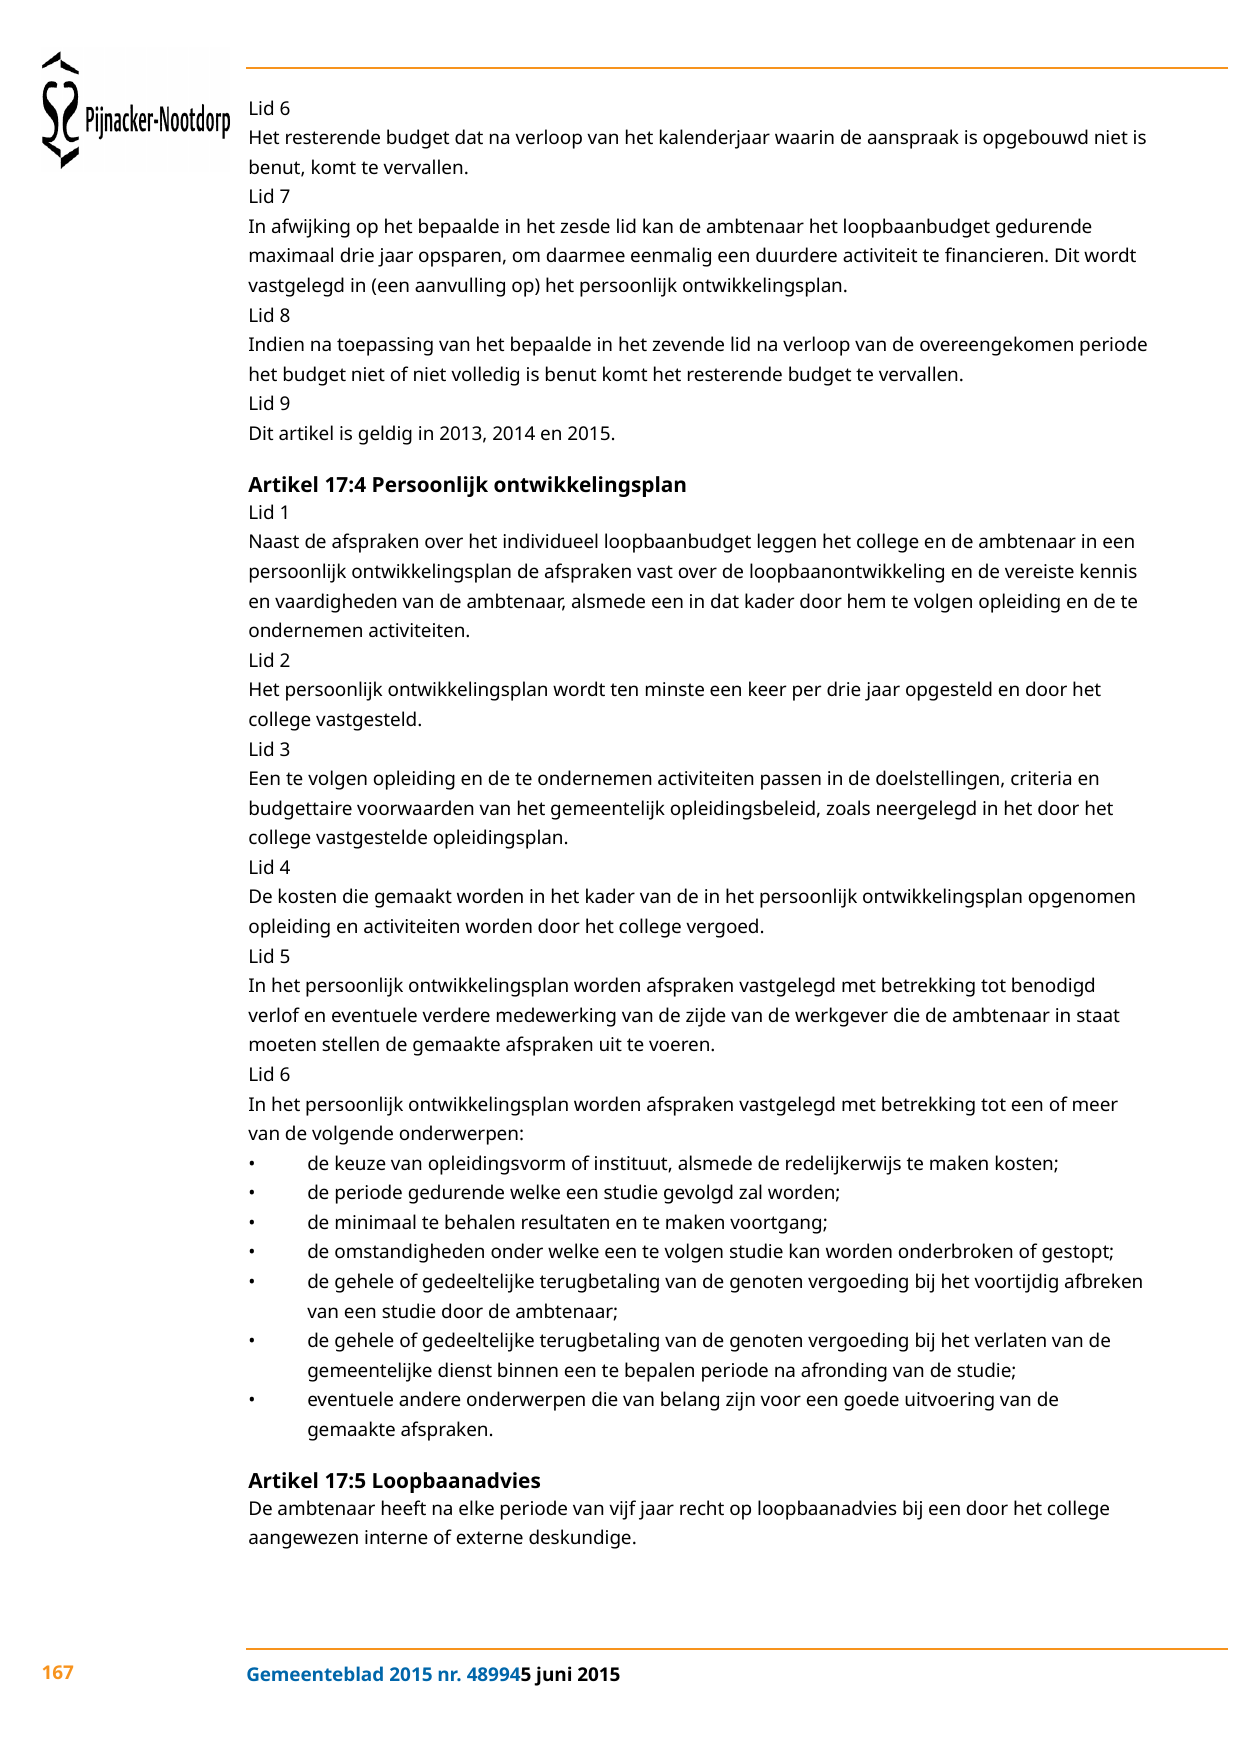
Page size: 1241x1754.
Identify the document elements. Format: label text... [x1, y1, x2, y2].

text Lid 9 [248, 391, 1152, 416]
list de gehele of gedeeltelijke terugbetaling van de genoten vergoeding bij het verlaten van de gemeentelijke dienst binnen een te bepalen periode na afronding van de studie; [248, 1327, 1152, 1383]
text Lid 6 [248, 95, 1152, 121]
text Lid 3 [248, 736, 1152, 761]
text Lid 4 [248, 854, 1152, 880]
text Lid 6 [248, 1061, 1152, 1087]
text De ambtenaar heeft na elke periode van vijf jaar recht op loopbaanadvies bij een door het college aangewezen interne of externe deskundige. [248, 1495, 1152, 1550]
text De kosten die gemaakt worden in het kader van de in het persoonlijk ontwikkelingsplan opgenomen opleiding en activiteiten worden door het college vergoed. [248, 884, 1152, 939]
text Het resterende budget dat na verloop van het kalenderjaar waarin de aanspraak is opgebouwd niet is benut, komt te vervallen. [248, 124, 1152, 180]
picture [41, 47, 231, 172]
text Artikel 17:4 Persoonlijk ontwikkelingsplan [248, 471, 1152, 499]
text Het persoonlijk ontwikkelingsplan wordt ten minste een keer per drie jaar opgesteld en door het college vastgesteld. [248, 677, 1152, 732]
list eventuele andere onderwerpen die van belang zijn voor een goede uitvoering van de gemaakte afspraken. [248, 1387, 1152, 1442]
text Lid 8 [248, 302, 1152, 328]
text Een te volgen opleiding en de te ondernemen activiteiten passen in de doelstellingen, criteria en budgettaire voorwaarden van het gemeentelijk opleidingsbeleid, zoals neergelegd in het door het college vastgestelde opleidingsplan. [248, 765, 1152, 850]
text Artikel 17:5 Loopbaanadvies [248, 1467, 1152, 1495]
text In het persoonlijk ontwikkelingsplan worden afspraken vastgelegd met betrekking tot benodigd verlof en eventuele verdere medewerking van de zijde van de werkgever die de ambtenaar in staat moeten stellen de gemaakte afspraken uit te voeren. [248, 972, 1152, 1057]
list de keuze van opleidingsvorm of instituut, alsmede de redelijkerwijs te maken kosten; [248, 1150, 1152, 1176]
text Dit artikel is geldig in 2013, 2014 en 2015. [248, 420, 1152, 446]
list de periode gedurende welke een studie gevolgd zal worden; [248, 1179, 1152, 1205]
text Lid 1 [248, 499, 1152, 525]
text Lid 2 [248, 647, 1152, 673]
list de gehele of gedeeltelijke terugbetaling van de genoten vergoeding bij het voortijdig afbreken van een studie door de ambtenaar; [248, 1268, 1152, 1323]
text Indien na toepassing van het bepaalde in het zevende lid na verloop van de overeengekomen periode het budget niet of niet volledig is benut komt het resterende budget te vervallen. [248, 331, 1152, 387]
list de minimaal te behalen resultaten en te maken voortgang; [248, 1209, 1152, 1235]
text Naast de afspraken over het individueel loopbaanbudget leggen het college en de ambtenaar in een persoonlijk ontwikkelingsplan de afspraken vast over de loopbaanontwikkeling en de vereiste kennis en vaardigheden van de ambtenaar, alsmede een in dat kader door hem te volgen opleiding en de te ondernemen activiteiten. [248, 529, 1152, 643]
text Lid 5 [248, 943, 1152, 968]
text In afwijking op het bepaalde in het zesde lid kan de ambtenaar het loopbaanbudget gedurende maximaal drie jaar opsparen, om daarmee eenmalig een duurdere activiteit te financieren. Dit wordt vastgelegd in (een aanvulling op) het persoonlijk ontwikkelingsplan. [248, 213, 1152, 298]
list de omstandigheden onder welke een te volgen studie kan worden onderbroken of gestopt; [248, 1239, 1152, 1264]
text In het persoonlijk ontwikkelingsplan worden afspraken vastgelegd met betrekking tot een of meer van de volgende onderwerpen: [248, 1091, 1152, 1146]
text Lid 7 [248, 183, 1152, 209]
